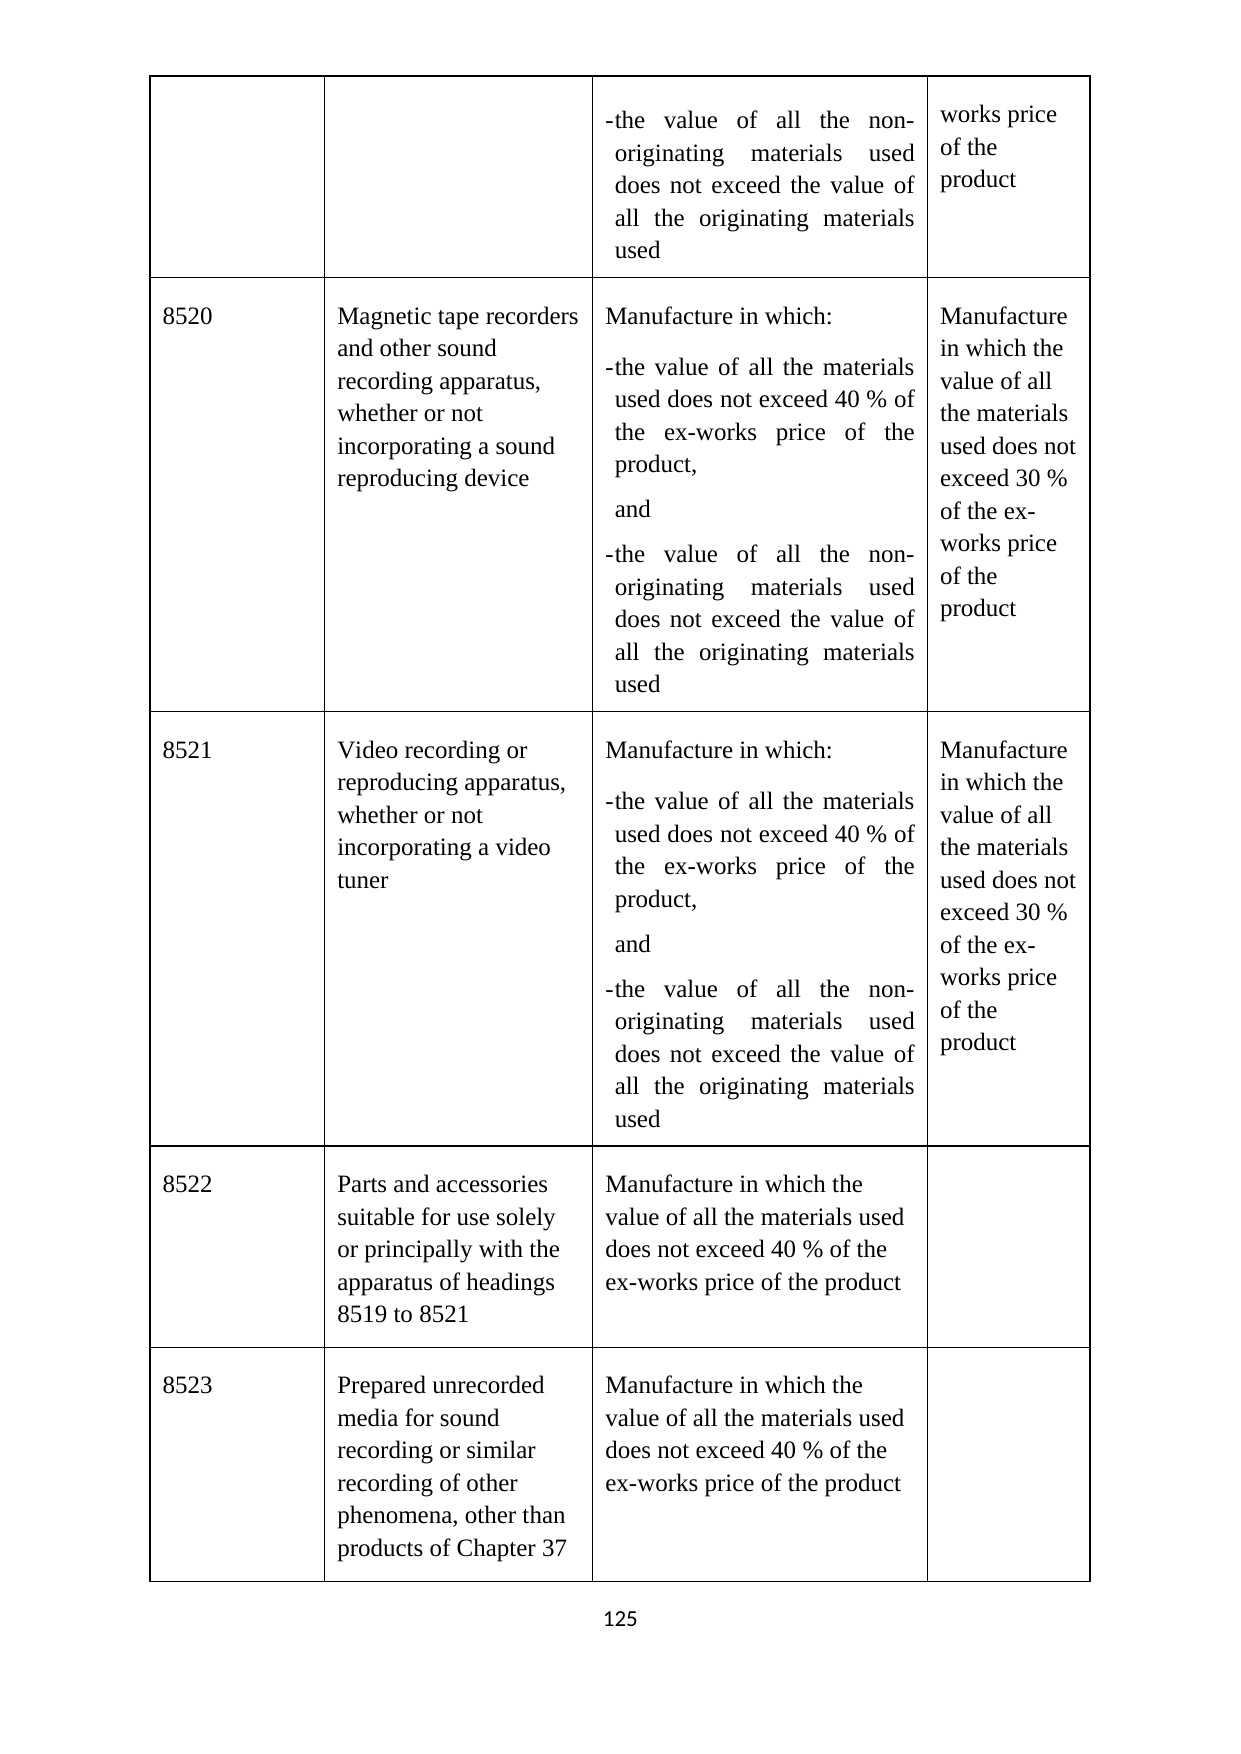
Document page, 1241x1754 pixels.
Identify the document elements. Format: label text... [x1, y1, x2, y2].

table_cell Manufacture in which: [593, 712, 927, 1145]
table_cell [325, 77, 592, 277]
table_header the value of all the materials used does not exceed 40 % of the ex-works price of the product, and [615, 770, 915, 957]
table_cell 8522 [151, 1147, 324, 1347]
table_header - [605, 336, 614, 523]
table_header the value of all the non-originating materials used does not exceed the value of all the originating materials used [615, 89, 915, 264]
table_cell 8521 [151, 712, 324, 1145]
table_cell Manufacture in which: [593, 278, 927, 711]
table_cell Parts and accessories suitable for use solely or principally with the apparatus of headings 8519 to 8521 [325, 1147, 592, 1347]
table_cell Manufacture in which the value of all the materials used does not exceed 40 % of the ex-works price of the product [593, 1348, 927, 1581]
table_header - [605, 770, 614, 957]
table_header - [605, 523, 614, 698]
table_cell works price of the product [928, 77, 1089, 277]
table_cell Manufacture in which the value of all the materials used does not exceed 40 % of the ex-works price of the product [593, 1147, 927, 1347]
table_cell Video recording or reproducing apparatus, whether or not incorporating a video tuner [325, 712, 592, 1145]
table_cell Manufacture in which the value of all the materials used does not exceed 30 % of the ex-works price of the product [928, 278, 1089, 711]
table_cell [151, 77, 324, 277]
table_cell [928, 1147, 1089, 1347]
table_header the value of all the materials used does not exceed 40 % of the ex-works price of the product, and [615, 336, 915, 523]
table_cell Prepared unrecorded media for sound recording or similar recording of other phenomena, other than products of Chapter 37 [325, 1348, 592, 1581]
table_header the value of all the non-originating materials used does not exceed the value of all the originating materials used [615, 523, 915, 698]
table_cell 8523 [151, 1348, 324, 1581]
table_cell [928, 1348, 1089, 1581]
table_cell [593, 77, 927, 277]
table_cell 8520 [151, 278, 324, 711]
table_cell Magnetic tape recorders and other sound recording apparatus, whether or not incorporating a sound reproducing device [325, 278, 592, 711]
table_header - [605, 958, 614, 1132]
table_header - [605, 89, 614, 264]
table_header the value of all the non-originating materials used does not exceed the value of all the originating materials used [615, 958, 915, 1132]
table_cell Manufacture in which the value of all the materials used does not exceed 30 % of the ex-works price of the product [928, 712, 1089, 1145]
